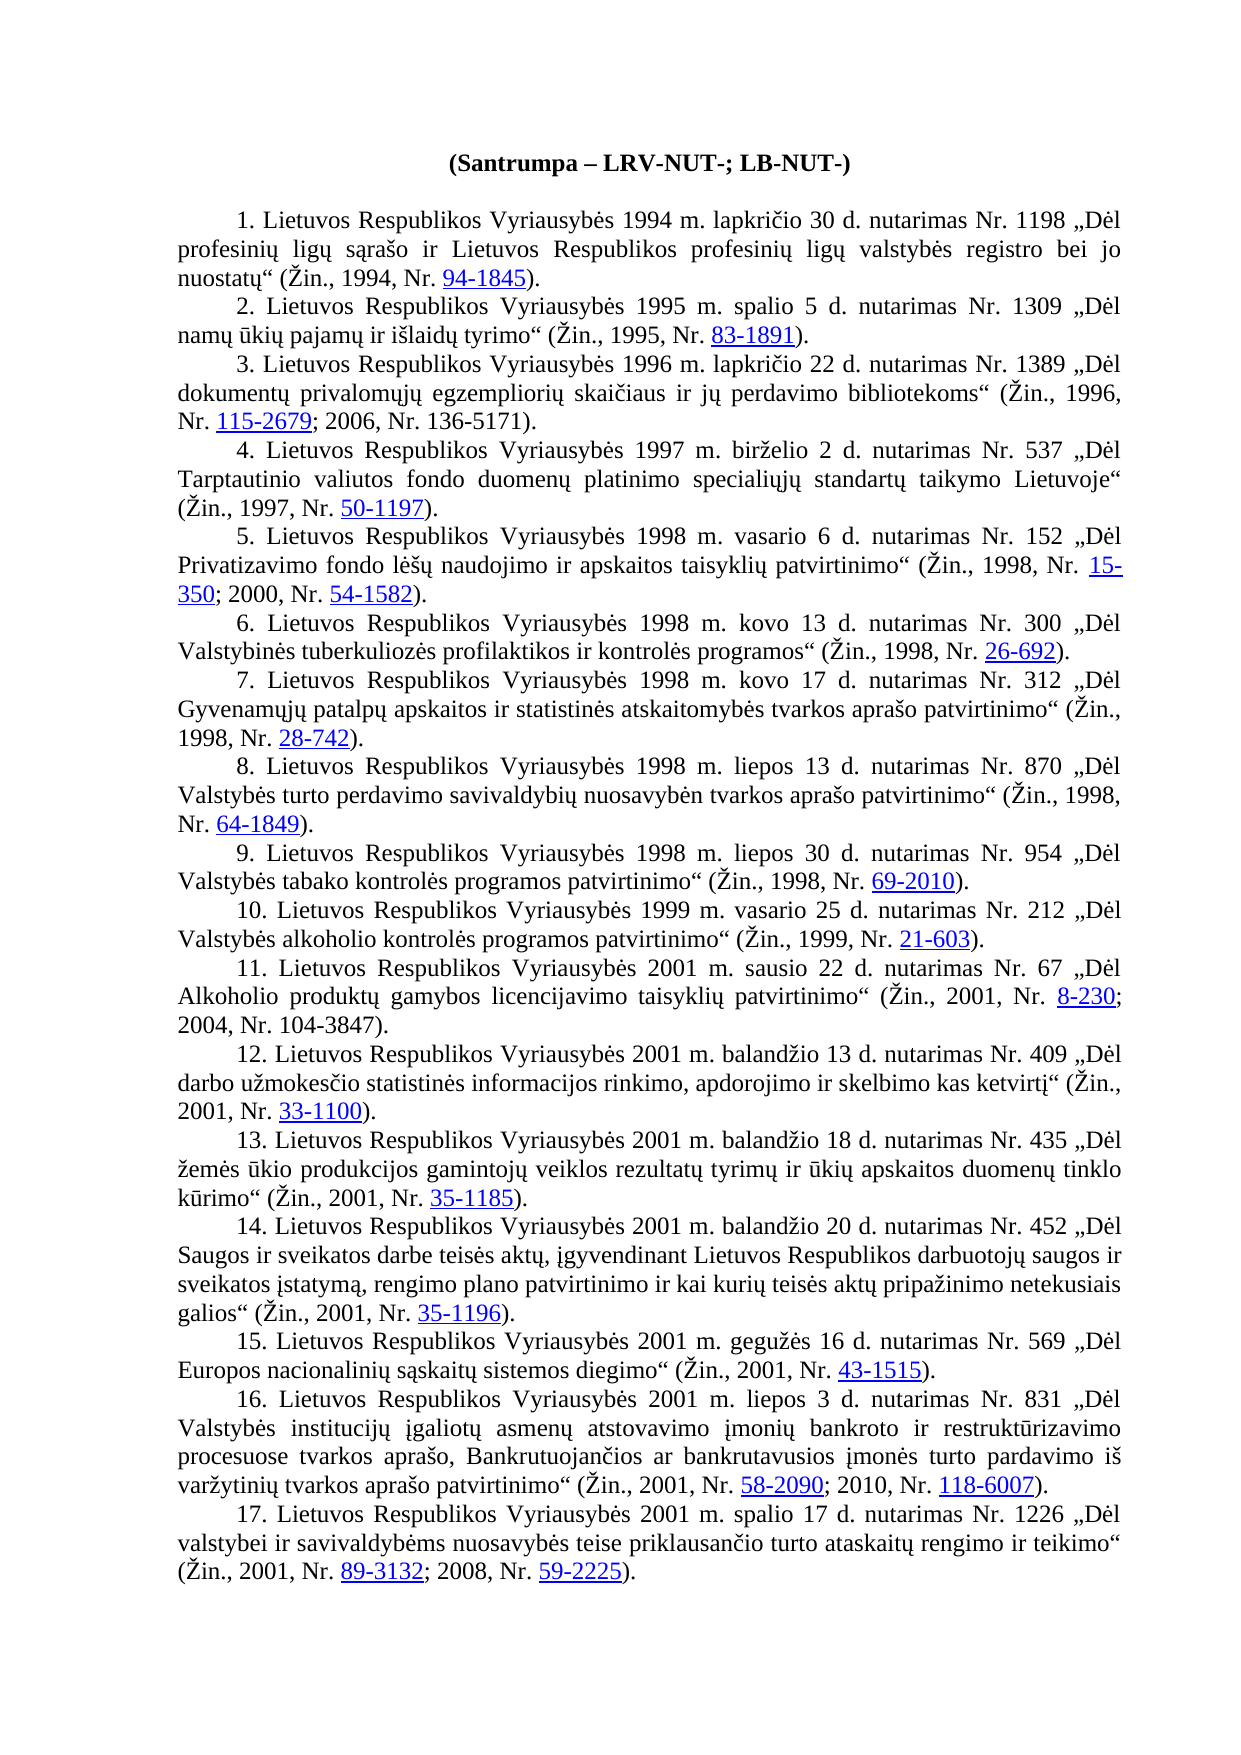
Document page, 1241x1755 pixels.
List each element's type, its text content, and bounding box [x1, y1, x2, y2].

text 4. Lietuvos Respublikos Vyriausybės 1997 m. birželio 2 d. nutarimas Nr. 537 „Dėl Tarptautinio valiutos fondo duomenų platinimo specialiųjų standartų taikymo Lietuvoje“ (Žin., 1997, Nr. 50-1197). [177, 435, 1122, 521]
text 8. Lietuvos Respublikos Vyriausybės 1998 m. liepos 13 d. nutarimas Nr. 870 „Dėl Valstybės turto perdavimo savivaldybių nuosavybėn tvarkos aprašo patvirtinimo“ (Žin., 1998, Nr. 64-1849). [177, 751, 1122, 838]
text 10. Lietuvos Respublikos Vyriausybės 1999 m. vasario 25 d. nutarimas Nr. 212 „Dėl Valstybės alkoholio kontrolės programos patvirtinimo“ (Žin., 1999, Nr. 21-603). [177, 895, 1122, 953]
text 2. Lietuvos Respublikos Vyriausybės 1995 m. spalio 5 d. nutarimas Nr. 1309 „Dėl namų ūkių pajamų ir išlaidų tyrimo“ (Žin., 1995, Nr. 83-1891). [177, 291, 1122, 349]
text 13. Lietuvos Respublikos Vyriausybės 2001 m. balandžio 18 d. nutarimas Nr. 435 „Dėl žemės ūkio produkcijos gamintojų veiklos rezultatų tyrimų ir ūkių apskaitos duomenų tinklo kūrimo“ (Žin., 2001, Nr. 35-1185). [177, 1125, 1122, 1211]
text 9. Lietuvos Respublikos Vyriausybės 1998 m. liepos 30 d. nutarimas Nr. 954 „Dėl Valstybės tabako kontrolės programos patvirtinimo“ (Žin., 1998, Nr. 69-2010). [177, 838, 1122, 895]
text 14. Lietuvos Respublikos Vyriausybės 2001 m. balandžio 20 d. nutarimas Nr. 452 „Dėl Saugos ir sveikatos darbe teisės aktų, įgyvendinant Lietuvos Respublikos darbuotojų saugos ir sveikatos įstatymą, rengimo plano patvirtinimo ir kai kurių teisės aktų pripažinimo netekusiais galios“ (Žin., 2001, Nr. 35-1196). [177, 1211, 1122, 1326]
text (Santrumpa – LRV-NUT-; LB-NUT-) [177, 148, 1122, 176]
text 6. Lietuvos Respublikos Vyriausybės 1998 m. kovo 13 d. nutarimas Nr. 300 „Dėl Valstybinės tuberkuliozės profilaktikos ir kontrolės programos“ (Žin., 1998, Nr. 26-692). [177, 608, 1122, 665]
text 12. Lietuvos Respublikos Vyriausybės 2001 m. balandžio 13 d. nutarimas Nr. 409 „Dėl darbo užmokesčio statistinės informacijos rinkimo, apdorojimo ir skelbimo kas ketvirtį“ (Žin., 2001, Nr. 33-1100). [177, 1039, 1122, 1125]
text 7. Lietuvos Respublikos Vyriausybės 1998 m. kovo 17 d. nutarimas Nr. 312 „Dėl Gyvenamųjų patalpų apskaitos ir statistinės atskaitomybės tvarkos aprašo patvirtinimo“ (Žin., 1998, Nr. 28-742). [177, 665, 1122, 751]
text 16. Lietuvos Respublikos Vyriausybės 2001 m. liepos 3 d. nutarimas Nr. 831 „Dėl Valstybės institucijų įgaliotų asmenų atstovavimo įmonių bankroto ir restruktūrizavimo procesuose tvarkos aprašo, Bankrutuojančios ar bankrutavusios įmonės turto pardavimo iš varžytinių tvarkos aprašo patvirtinimo“ (Žin., 2001, Nr. 58-2090; 2010, Nr. 118-6007). [177, 1384, 1122, 1499]
text 3. Lietuvos Respublikos Vyriausybės 1996 m. lapkričio 22 d. nutarimas Nr. 1389 „Dėl dokumentų privalomųjų egzempliorių skaičiaus ir jų perdavimo bibliotekoms“ (Žin., 1996, Nr. 115-2679; 2006, Nr. 136-5171). [177, 349, 1122, 435]
text 17. Lietuvos Respublikos Vyriausybės 2001 m. spalio 17 d. nutarimas Nr. 1226 „Dėl valstybei ir savivaldybėms nuosavybės teise priklausančio turto ataskaitų rengimo ir teikimo“ (Žin., 2001, Nr. 89-3132; 2008, Nr. 59-2225). [177, 1499, 1122, 1585]
text 11. Lietuvos Respublikos Vyriausybės 2001 m. sausio 22 d. nutarimas Nr. 67 „Dėl Alkoholio produktų gamybos licencijavimo taisyklių patvirtinimo“ (Žin., 2001, Nr. 8-230; 2004, Nr. 104-3847). [177, 953, 1122, 1039]
text 5. Lietuvos Respublikos Vyriausybės 1998 m. vasario 6 d. nutarimas Nr. 152 „Dėl Privatizavimo fondo lėšų naudojimo ir apskaitos taisyklių patvirtinimo“ (Žin., 1998, Nr. 15-350; 2000, Nr. 54-1582). [177, 521, 1122, 608]
text 15. Lietuvos Respublikos Vyriausybės 2001 m. gegužės 16 d. nutarimas Nr. 569 „Dėl Europos nacionalinių sąskaitų sistemos diegimo“ (Žin., 2001, Nr. 43-1515). [177, 1326, 1122, 1384]
text 1. Lietuvos Respublikos Vyriausybės 1994 m. lapkričio 30 d. nutarimas Nr. 1198 „Dėl profesinių ligų sąrašo ir Lietuvos Respublikos profesinių ligų valstybės registro bei jo nuostatų“ (Žin., 1994, Nr. 94-1845). [177, 205, 1122, 291]
